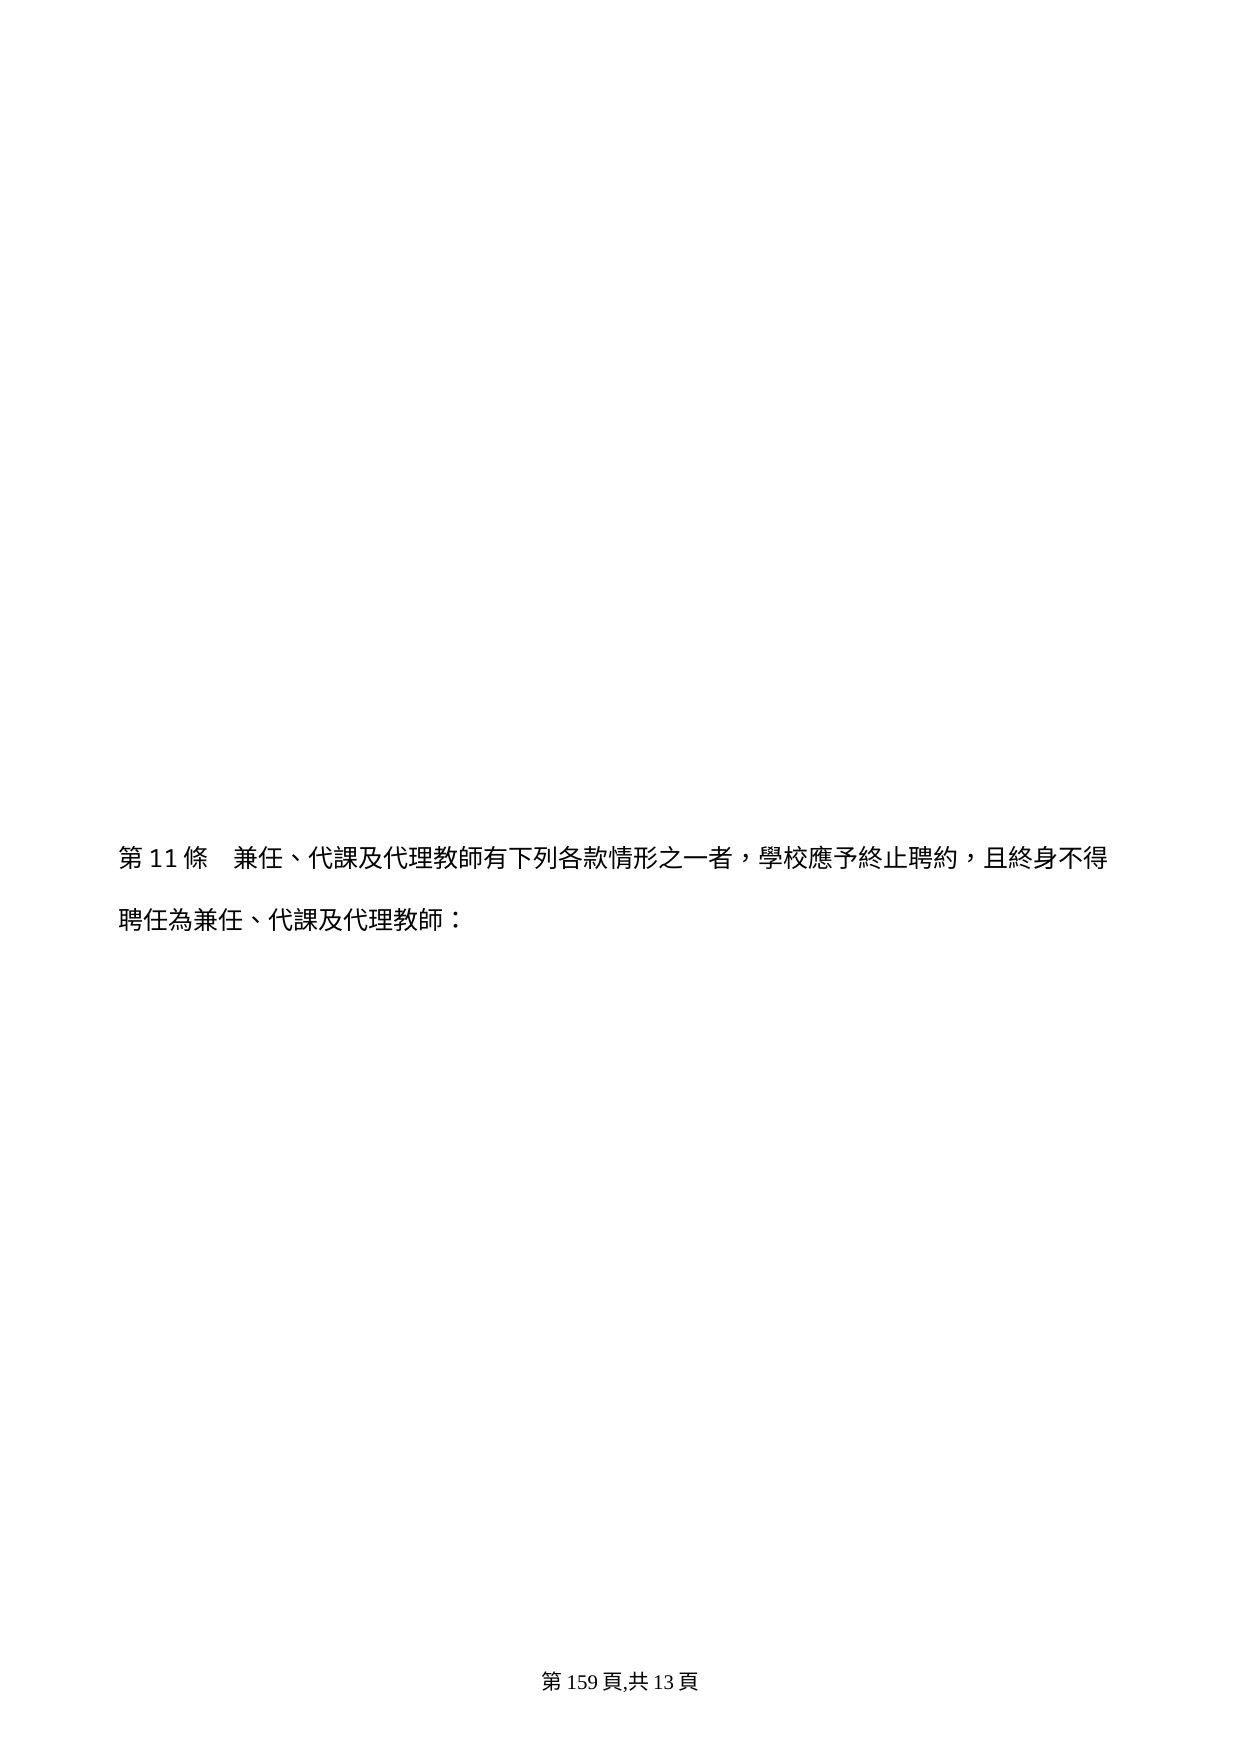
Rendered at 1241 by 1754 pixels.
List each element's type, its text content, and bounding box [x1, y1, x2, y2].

text 第11條 兼任、代課及代理教師有下列各款情形之一者，學校應予終止聘約，且終身不得聘任為兼任、代課及代理教師： [118, 814, 1122, 939]
